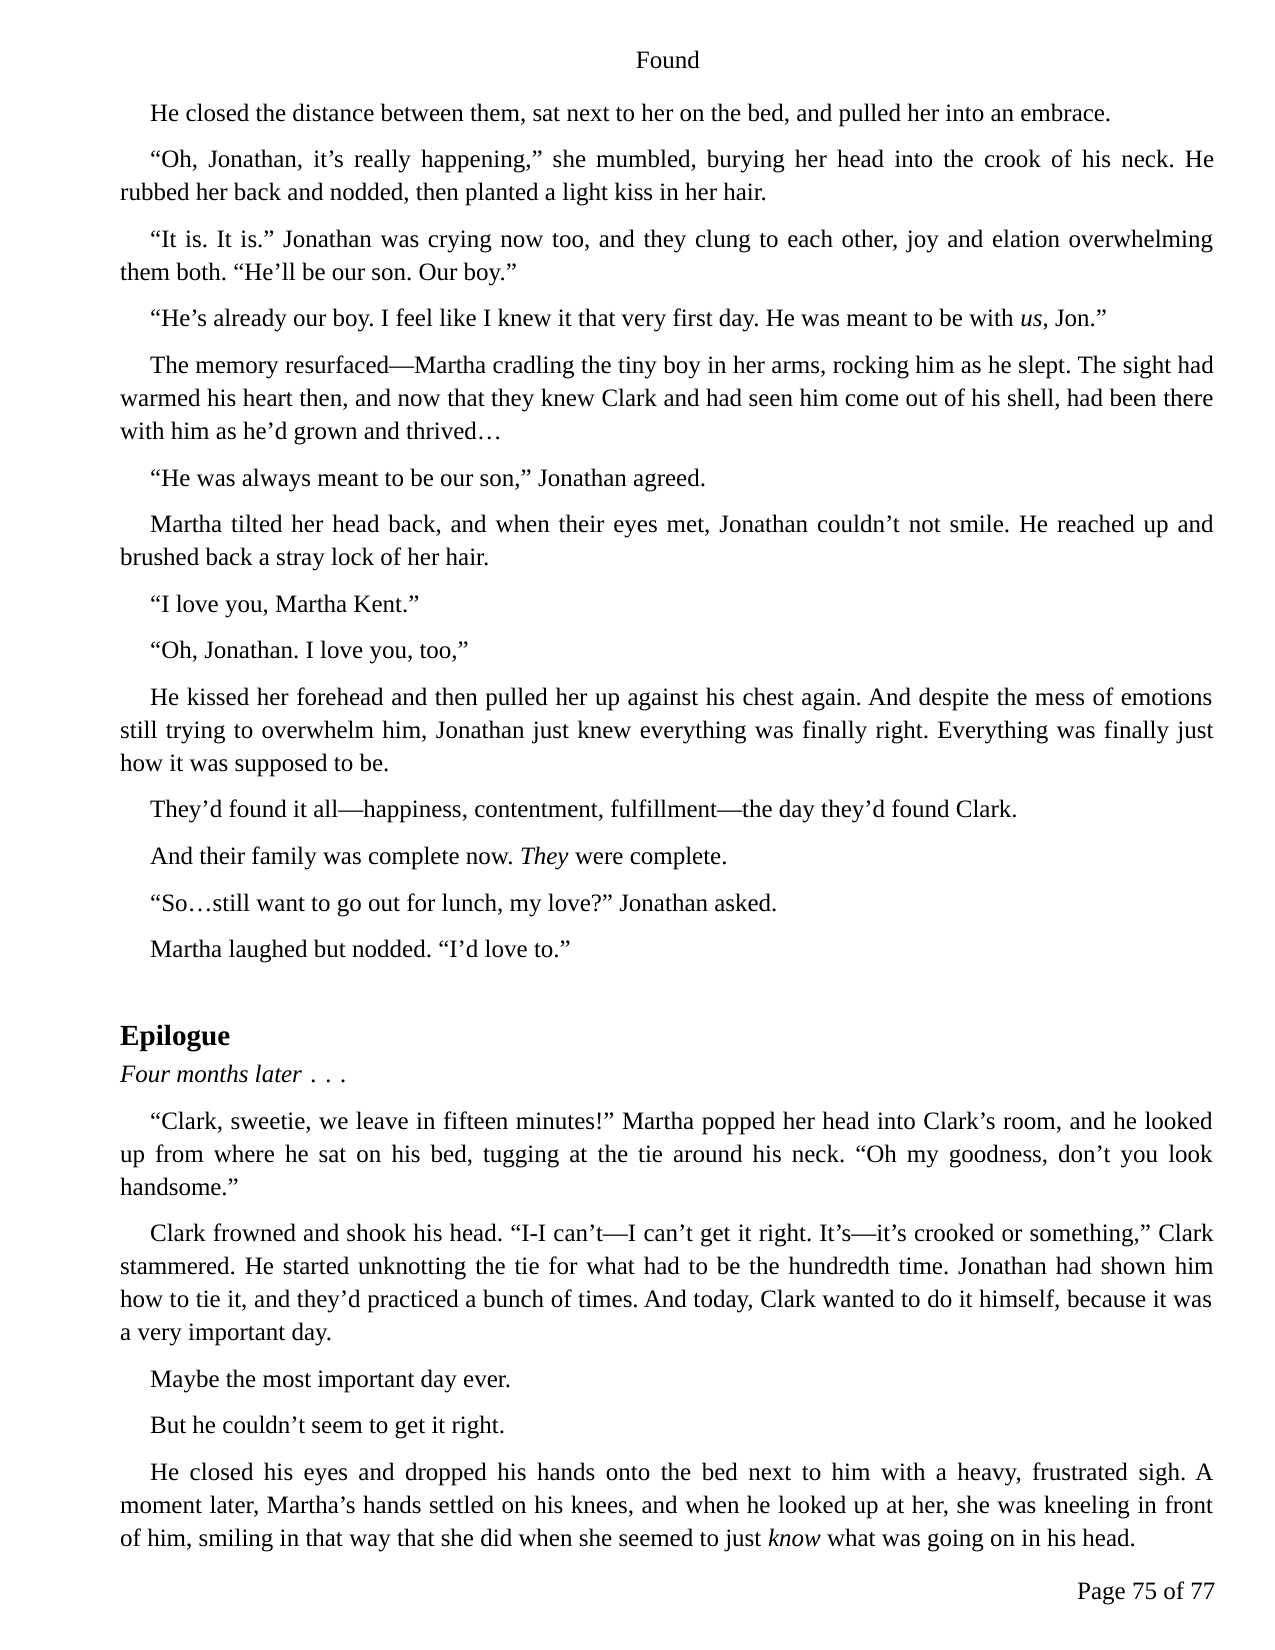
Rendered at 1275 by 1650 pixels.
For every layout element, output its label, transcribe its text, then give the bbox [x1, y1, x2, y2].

text They’d found it all—happiness, contentment, fulfillment—the day they’d found Clark. [120, 794, 1215, 823]
text Clark frowned and shook his head. “I-I can’t—I can’t get it right. It’s—it’s crooked or something,” Clark stammered. He started unknotting the tie for what had to be the hundredth time. Jonathan had shown him how to tie it, and they’d practiced a bunch of times. And today, Clark wanted to do it himself, because it was a very important day. [120, 1218, 1215, 1346]
text He closed the distance between them, sat next to her on the bed, and pulled her into an embrace. [120, 98, 1215, 126]
text “Oh, Jonathan. I love you, too,” [120, 635, 1215, 664]
text The memory resurfaced—Martha cradling the tiny boy in her arms, rocking him as he slept. The sight had warmed his heart then, and now that they knew Clark and had seen him come out of his shell, had been there with him as he’d grown and thrived… [120, 350, 1215, 445]
text Four months later . . . [120, 1059, 1215, 1088]
text “I love you, Martha Kent.” [120, 589, 1215, 617]
text “He’s already our boy. I feel like I knew it that very first day. He was meant to be with us, Jon.” [120, 303, 1215, 332]
subtitle Epilogue [120, 1018, 1215, 1052]
text Martha tilted her head back, and when their eyes met, Jonathan couldn’t not smile. He reached up and brushed back a stray lock of her hair. [120, 509, 1215, 571]
text Martha laughed but nodded. “I’d love to.” [120, 934, 1215, 963]
text He closed his eyes and dropped his hands onto the bed next to him with a heavy, frustrated sigh. A moment later, Martha’s hands settled on his knees, and when he looked up at her, she was kneeling in front of him, smiling in that way that she did when she seemed to just know what was going on in his head. [120, 1457, 1215, 1552]
text “He was always meant to be our son,” Jonathan agreed. [120, 463, 1215, 491]
text And their family was complete now. They were complete. [120, 841, 1215, 870]
text “It is. It is.” Jonathan was crying now too, and they clung to each other, joy and elation overwhelming them both. “He’ll be our son. Our boy.” [120, 224, 1215, 286]
text He kissed her forehead and then pulled her up against his chest again. And despite the mess of emotions still trying to overwhelm him, Jonathan just knew everything was finally right. Everything was finally just how it was supposed to be. [120, 682, 1215, 777]
text Maybe the most important day ever. [120, 1364, 1215, 1393]
text But he couldn’t seem to get it right. [120, 1411, 1215, 1439]
text “So…still want to go out for lunch, my love?” Jonathan asked. [120, 888, 1215, 916]
text “Clark, sweetie, we leave in fifteen minutes!” Martha popped her head into Clark’s room, and he looked up from where he sat on his bed, tugging at the tie around his neck. “Oh my goodness, don’t you look handsome.” [120, 1106, 1215, 1201]
text “Oh, Jonathan, it’s really happening,” she mumbled, burying her head into the crook of his neck. He rubbed her back and nodded, then planted a light kiss in her hair. [120, 144, 1215, 206]
